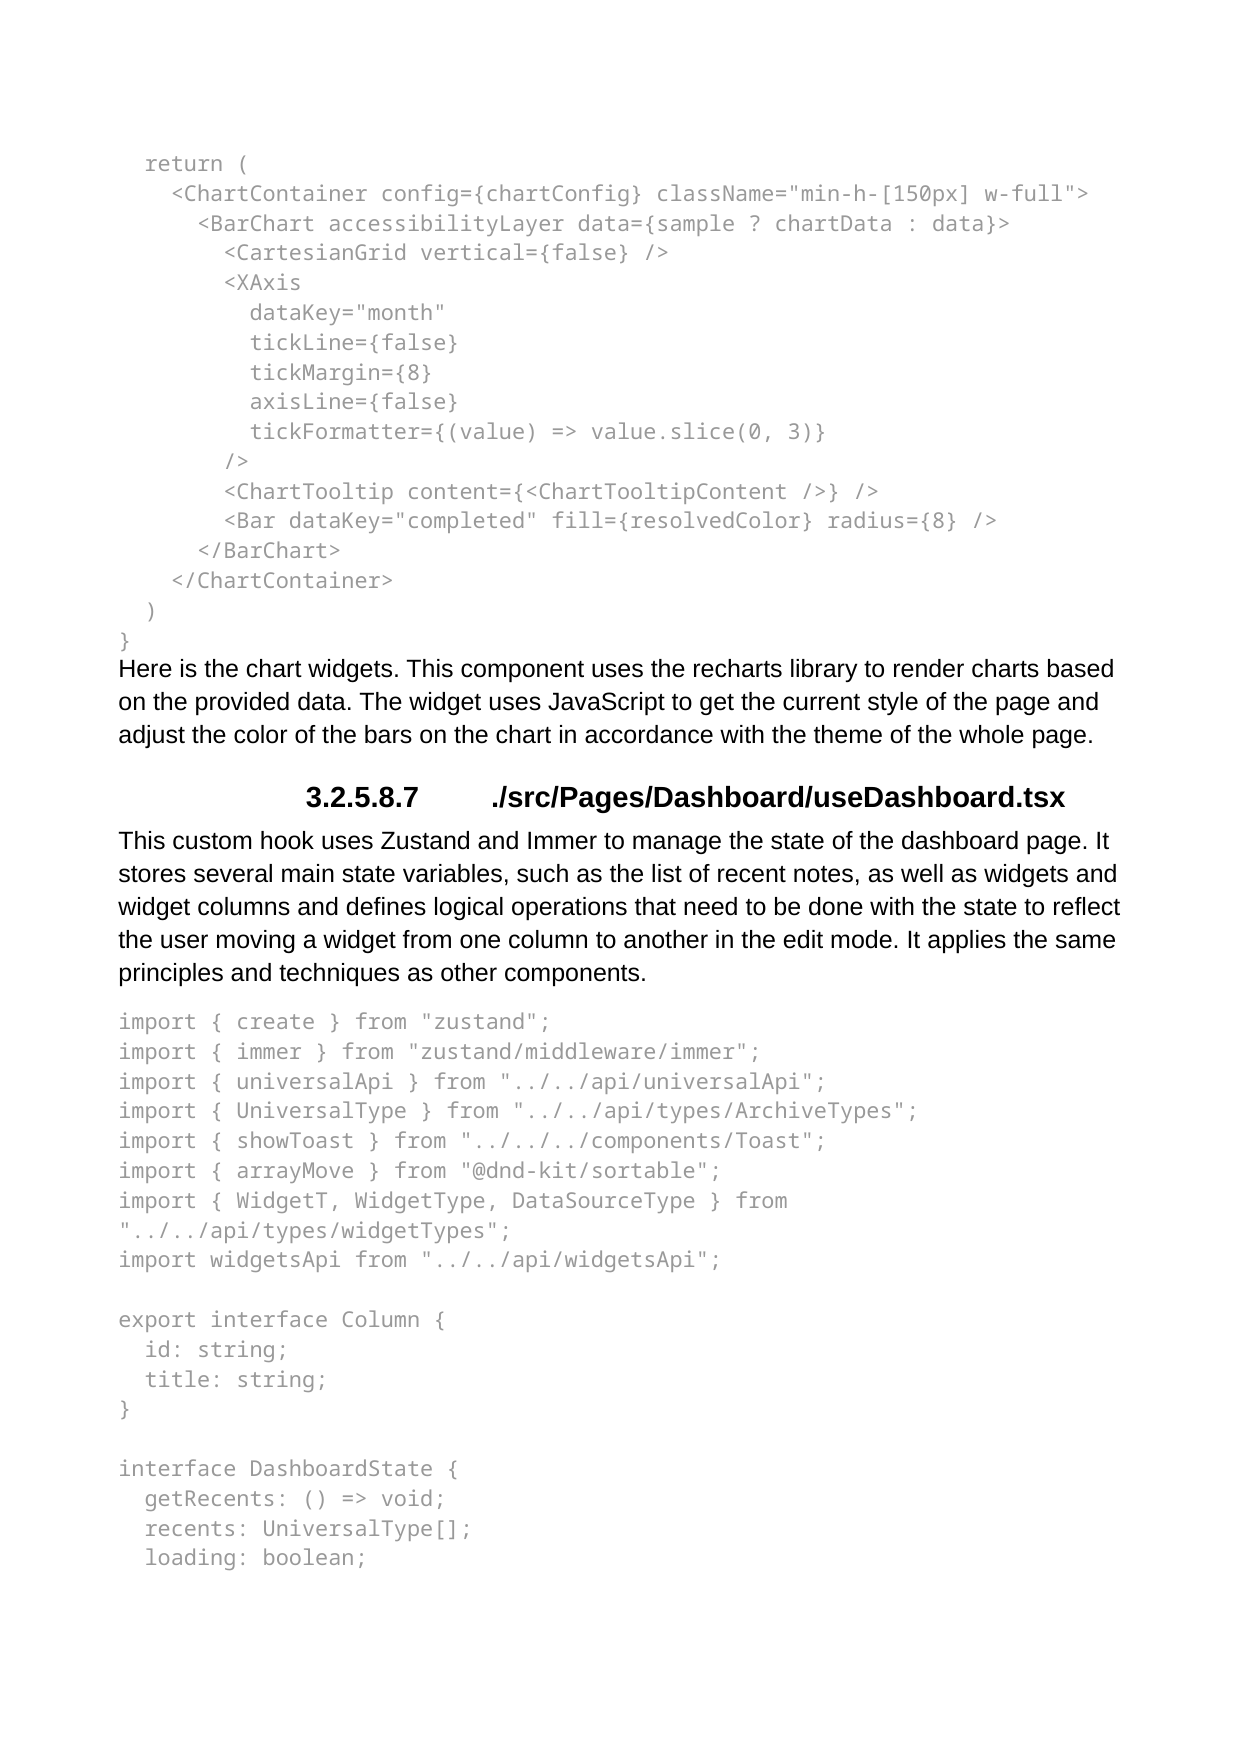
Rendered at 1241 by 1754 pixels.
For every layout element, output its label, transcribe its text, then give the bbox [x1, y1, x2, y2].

text <XAxis [118, 267, 1122, 297]
text <CartesianGrid vertical={false} /> [118, 237, 1122, 267]
text /> [118, 446, 1122, 476]
text } [118, 1393, 1122, 1423]
subtitle ./src/Pages/Dashboard/useDashboard.tsx [306, 780, 1122, 814]
text interface DashboardState { [118, 1453, 1122, 1483]
text return ( [118, 148, 1122, 178]
text title: string; [118, 1363, 1122, 1393]
text <ChartTooltip content={<ChartTooltipContent />} /> [118, 476, 1122, 505]
text axisLine={false} [118, 386, 1122, 416]
text loading: boolean; [118, 1542, 1122, 1572]
text </BarChart> [118, 535, 1122, 565]
text import widgetsApi from "../../api/widgetsApi"; [118, 1244, 1122, 1274]
text import { showToast } from "../../../components/Toast"; [118, 1125, 1122, 1155]
text import { immer } from "zustand/middleware/immer"; [118, 1036, 1122, 1066]
text } [118, 624, 1122, 654]
text tickLine={false} [118, 327, 1122, 356]
text ) [118, 595, 1122, 624]
text This custom hook uses Zustand and Immer to manage the state of the dashboard page. It stores several main state variables, such as the list of recent notes, as well as widgets and widget columns and defines logical operations that need to be done with the state to reflect the user moving a widget from one column to another in the edit mode. It applies the same principles and techniques as other components. [118, 826, 1122, 987]
text import { universalApi } from "../../api/universalApi"; [118, 1066, 1122, 1095]
text recents: UniversalType[]; [118, 1512, 1122, 1542]
text <Bar dataKey="completed" fill={resolvedColor} radius={8} /> [118, 505, 1122, 535]
text <ChartContainer config={chartConfig} className="min-h-[150px] w-full"> [118, 178, 1122, 207]
text </ChartContainer> [118, 565, 1122, 595]
text import { WidgetT, WidgetType, DataSourceType } from "../../api/types/widgetTypes"; [118, 1185, 1122, 1244]
text export interface Column { [118, 1304, 1122, 1334]
text Here is the chart widgets. This component uses the recharts library to render charts based on the provided data. The widget uses JavaScript to get the current style of the page and adjust the color of the bars on the chart in accordance with the theme of the whole page. [118, 654, 1122, 749]
text tickMargin={8} [118, 356, 1122, 386]
text dataKey="month" [118, 297, 1122, 327]
text <BarChart accessibilityLayer data={sample ? chartData : data}> [118, 207, 1122, 237]
text import { UniversalType } from "../../api/types/ArchiveTypes"; [118, 1095, 1122, 1125]
text tickFormatter={(value) => value.slice(0, 3)} [118, 416, 1122, 446]
text id: string; [118, 1334, 1122, 1363]
text import { arrayMove } from "@dnd-kit/sortable"; [118, 1155, 1122, 1185]
text import { create } from "zustand"; [118, 1006, 1122, 1036]
text getRecents: () => void; [118, 1483, 1122, 1512]
